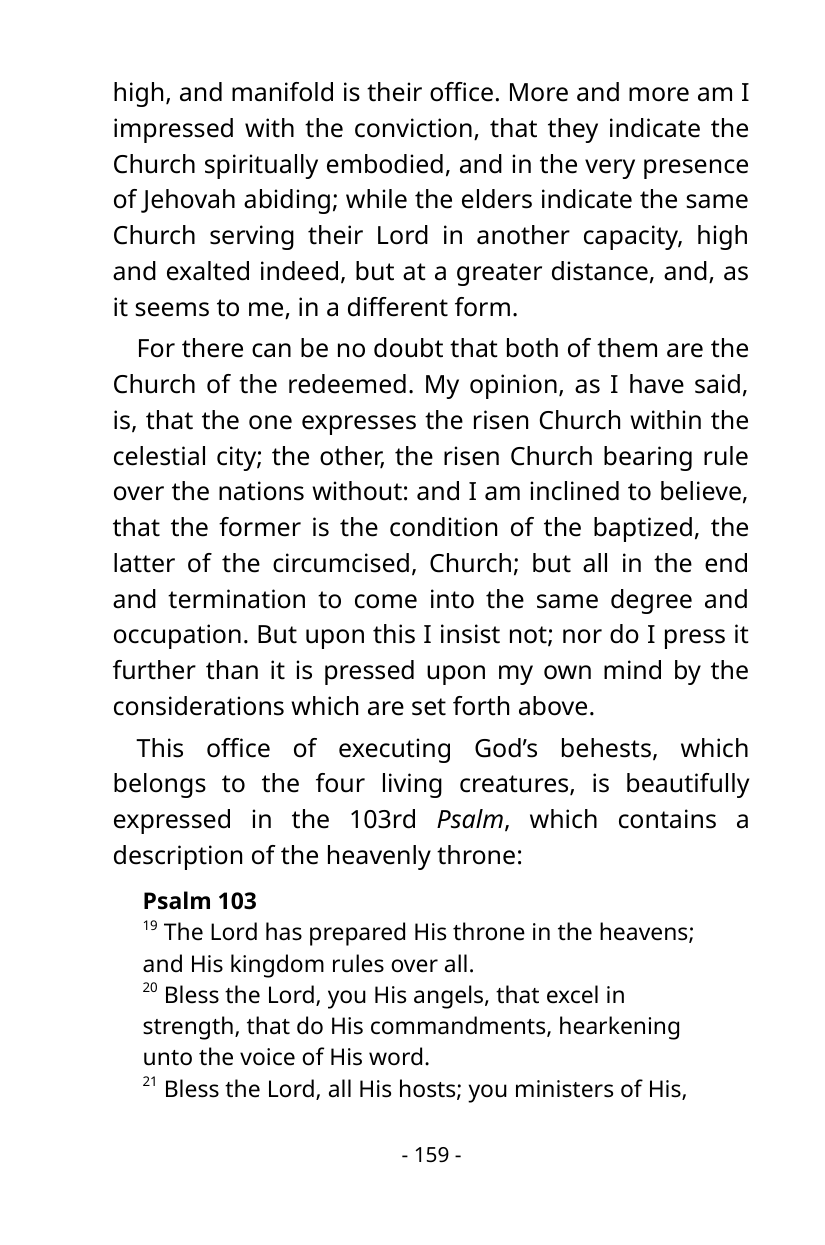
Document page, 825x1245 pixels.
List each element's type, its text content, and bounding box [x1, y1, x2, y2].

text high, and manifold is their office. More and more am I impressed with the conviction, that they indicate the Church spiritually embodied, and in the very presence of Jehovah abiding; while the elders indicate the same Church serving their Lord in another capacity, high and exalted indeed, but at a greater distance, and, as it seems to me, in a different form. [112, 75, 750, 323]
text This office of executing God’s behests, which belongs to the four living creatures, is beautifully expressed in the 103rd Psalm, which contains a description of the heavenly throne: [112, 730, 750, 871]
text 21 Bless the Lord, all His hosts; you ministers of His, [142, 1073, 720, 1104]
text Psalm 103 [142, 885, 750, 916]
text For there can be no doubt that both of them are the Church of the redeemed. My opinion, as I have said, is, that the one expresses the risen Church within the celestial city; the other, the risen Church bearing rule over the nations without: and I am inclined to believe, that the former is the condition of the baptized, the latter of the circumcised, Church; but all in the end and termination to come into the same degree and occupation. But upon this I insist not; nor do I press it further than it is pressed upon my own mind by the considerations which are set forth above. [112, 331, 750, 722]
text 20 Bless the Lord, you His angels, that excel in strength, that do His commandments, hearkening unto the voice of His word. [142, 979, 720, 1073]
text 19 The Lord has prepared His throne in the heavens; and His kingdom rules over all. [142, 916, 720, 979]
